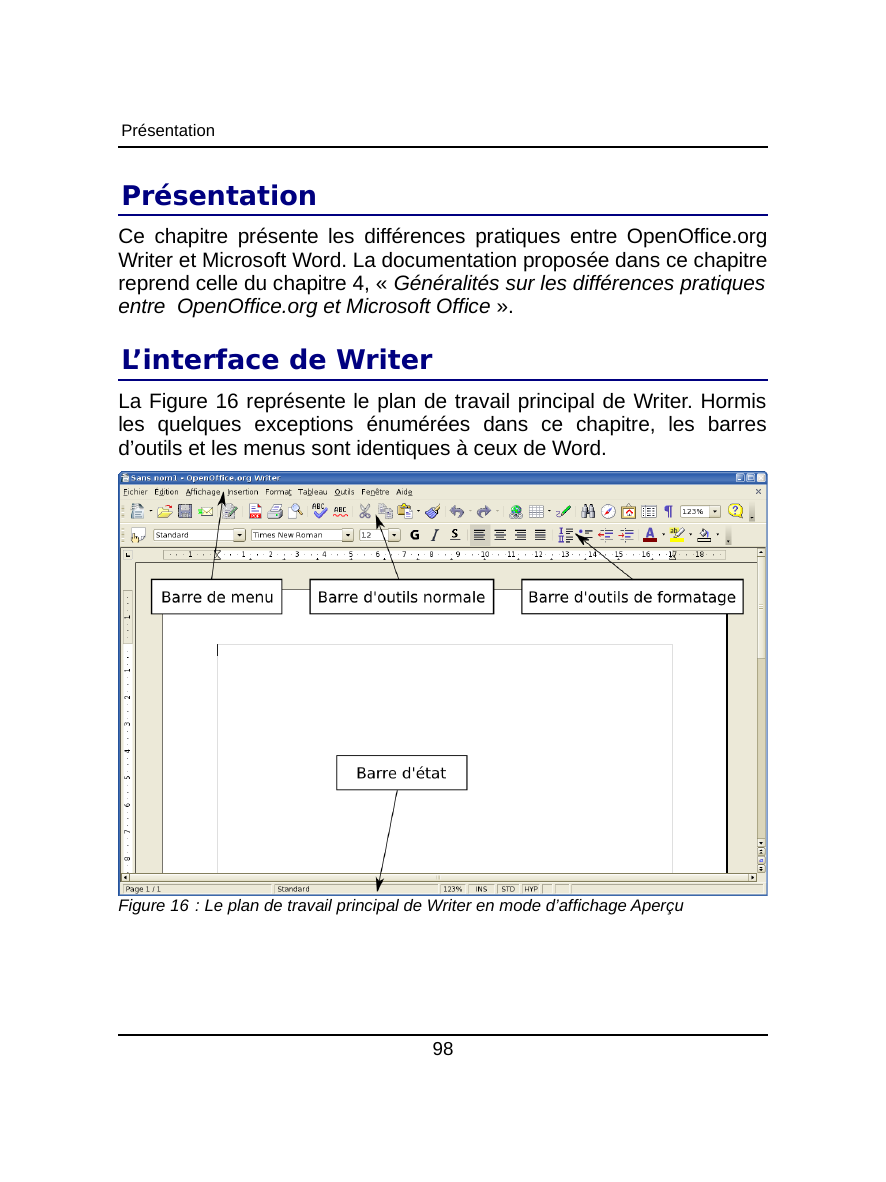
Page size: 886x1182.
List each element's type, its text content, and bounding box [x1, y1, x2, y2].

subtitle L’interface de Writer [118, 342, 768, 379]
text Figure 16 : Le plan de travail principal de Writer en mode d’affichage Aperçu [118, 896, 768, 914]
subtitle Présentation [118, 177, 768, 214]
text Ce chapitre présente les différences pratiques entre OpenOffice.org Writer et Microsoft Word. La documentation proposée dans ce chapitre reprend celle du chapitre 4, « Généralités sur les différences pratiques entre OpenOffice.org et Microsoft Office ». [118, 225, 768, 318]
picture [118, 471, 768, 896]
text La Figure 16 représente le plan de travail principal de Writer. Hormis les quelques exceptions énumérées dans ce chapitre, les barres d’outils et les menus sont identiques à ceux de Word. [118, 390, 768, 459]
